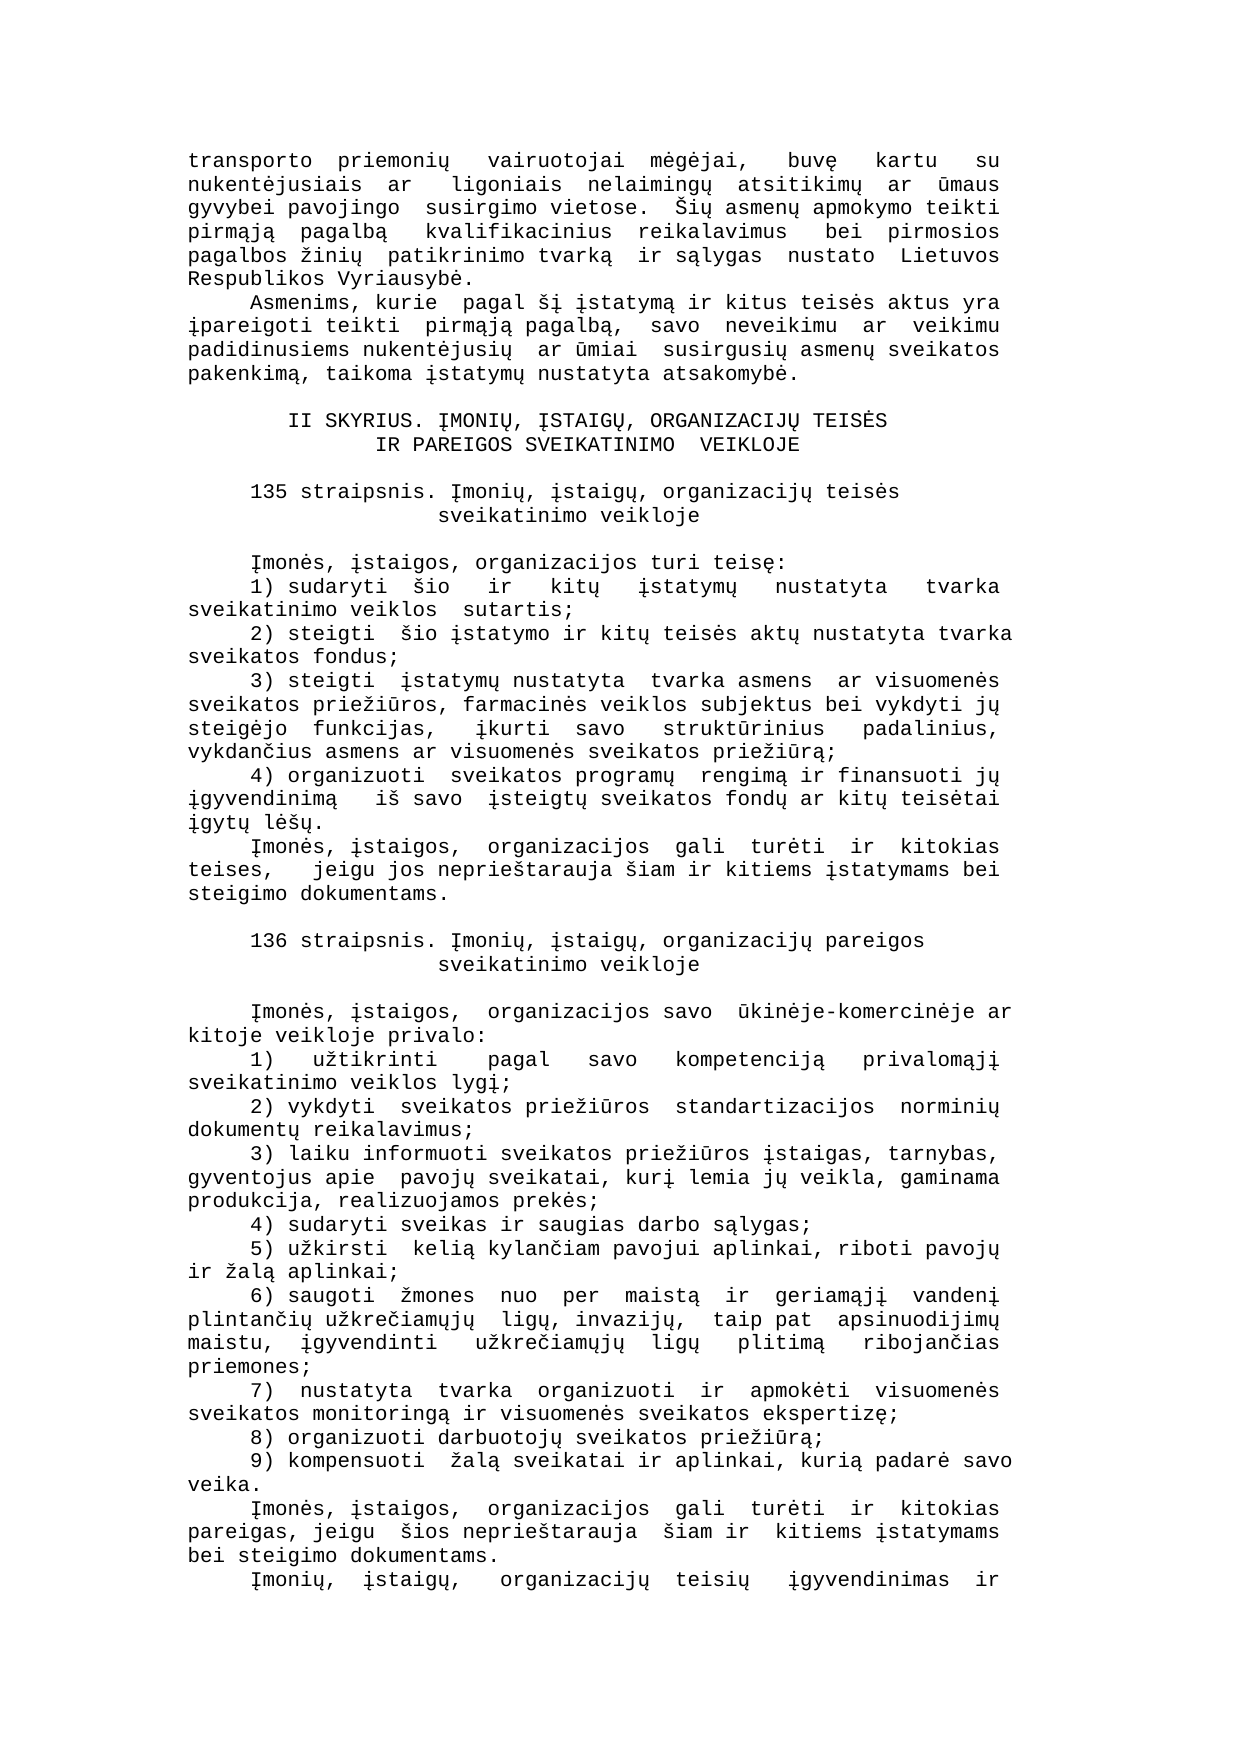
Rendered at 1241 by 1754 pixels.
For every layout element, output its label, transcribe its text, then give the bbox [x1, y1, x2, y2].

text transporto priemonių vairuotojai mėgėjai, buvę kartu su [187, 150, 1053, 174]
text II SKYRIUS. ĮMONIŲ, ĮSTAIGŲ, ORGANIZACIJŲ TEISĖS [187, 410, 1053, 434]
text steigimo dokumentams. [187, 883, 1053, 907]
text sveikatos fondus; [187, 647, 1053, 670]
text gyventojus apie pavojų sveikatai, kurį lemia jų veikla, gaminama [187, 1167, 1053, 1190]
text vykdančius asmens ar visuomenės sveikatos priežiūrą; [187, 741, 1053, 765]
text sveikatos priežiūros, farmacinės veiklos subjektus bei vykdyti jų [187, 694, 1053, 717]
text ir žalą aplinkai; [187, 1261, 1053, 1285]
text 2) steigti šio įstatymo ir kitų teisės aktų nustatyta tvarka [187, 623, 1053, 647]
text veika. [187, 1474, 1053, 1498]
text sveikatinimo veikloje [187, 954, 1053, 978]
text 1) sudaryti šio ir kitų įstatymų nustatyta tvarka [187, 576, 1053, 599]
text sveikatos monitoringą ir visuomenės sveikatos ekspertizę; [187, 1403, 1053, 1427]
text sveikatinimo veiklos sutartis; [187, 599, 1053, 623]
text Respublikos Vyriausybė. [187, 268, 1053, 292]
text Įmonės, įstaigos, organizacijos gali turėti ir kitokias [187, 1498, 1053, 1521]
text 7) nustatyta tvarka organizuoti ir apmokėti visuomenės [187, 1379, 1053, 1403]
text 5) užkirsti kelią kylančiam pavojui aplinkai, riboti pavojų [187, 1238, 1053, 1261]
text Įmonės, įstaigos, organizacijos gali turėti ir kitokias [187, 836, 1053, 859]
text 3) laiku informuoti sveikatos priežiūros įstaigas, tarnybas, [187, 1143, 1053, 1167]
text priemones; [187, 1356, 1053, 1379]
text 1) užtikrinti pagal savo kompetenciją privalomąjį [187, 1048, 1053, 1072]
text produkcija, realizuojamos prekės; [187, 1190, 1053, 1214]
text Įmonės, įstaigos, organizacijos savo ūkinėje-komercinėje ar [187, 1001, 1053, 1025]
text Įmonės, įstaigos, organizacijos turi teisę: [187, 552, 1053, 576]
text pakenkimą, taikoma įstatymų nustatyta atsakomybė. [187, 363, 1053, 386]
text 135 straipsnis. Įmonių, įstaigų, organizacijų teisės [187, 481, 1053, 505]
text kitoje veikloje privalo: [187, 1025, 1053, 1048]
text įgyvendinimą iš savo įsteigtų sveikatos fondų ar kitų teisėtai [187, 788, 1053, 812]
text pirmąją pagalbą kvalifikacinius reikalavimus bei pirmosios [187, 221, 1053, 244]
text padidinusiems nukentėjusių ar ūmiai susirgusių asmenų sveikatos [187, 339, 1053, 363]
text 4) organizuoti sveikatos programų rengimą ir finansuoti jų [187, 765, 1053, 788]
text bei steigimo dokumentams. [187, 1545, 1053, 1569]
text įpareigoti teikti pirmąją pagalbą, savo neveikimu ar veikimu [187, 316, 1053, 339]
text Įmonių, įstaigų, organizacijų teisių įgyvendinimas ir [187, 1569, 1053, 1592]
text 2) vykdyti sveikatos priežiūros standartizacijos norminių [187, 1096, 1053, 1119]
text pagalbos žinių patikrinimo tvarką ir sąlygas nustato Lietuvos [187, 244, 1053, 268]
text sveikatinimo veiklos lygį; [187, 1072, 1053, 1096]
text teises, jeigu jos neprieštarauja šiam ir kitiems įstatymams bei [187, 859, 1053, 883]
text plintančių užkrečiamųjų ligų, invazijų, taip pat apsinuodijimų [187, 1309, 1053, 1332]
text 4) sudaryti sveikas ir saugias darbo sąlygas; [187, 1214, 1053, 1238]
text 6) saugoti žmones nuo per maistą ir geriamąjį vandenį [187, 1285, 1053, 1309]
text 9) kompensuoti žalą sveikatai ir aplinkai, kurią padarė savo [187, 1451, 1053, 1474]
text 136 straipsnis. Įmonių, įstaigų, organizacijų pareigos [187, 930, 1053, 954]
text gyvybei pavojingo susirgimo vietose. Šių asmenų apmokymo teikti [187, 197, 1053, 221]
text nukentėjusiais ar ligoniais nelaimingų atsitikimų ar ūmaus [187, 174, 1053, 197]
text maistu, įgyvendinti užkrečiamųjų ligų plitimą ribojančias [187, 1332, 1053, 1356]
text įgytų lėšų. [187, 812, 1053, 836]
text steigėjo funkcijas, įkurti savo struktūrinius padalinius, [187, 717, 1053, 741]
text pareigas, jeigu šios neprieštarauja šiam ir kitiems įstatymams [187, 1521, 1053, 1545]
text sveikatinimo veikloje [187, 505, 1053, 528]
text dokumentų reikalavimus; [187, 1119, 1053, 1143]
text 8) organizuoti darbuotojų sveikatos priežiūrą; [187, 1427, 1053, 1451]
text Asmenims, kurie pagal šį įstatymą ir kitus teisės aktus yra [187, 292, 1053, 316]
text IR PAREIGOS SVEIKATINIMO VEIKLOJE [187, 434, 1053, 457]
text 3) steigti įstatymų nustatyta tvarka asmens ar visuomenės [187, 670, 1053, 694]
